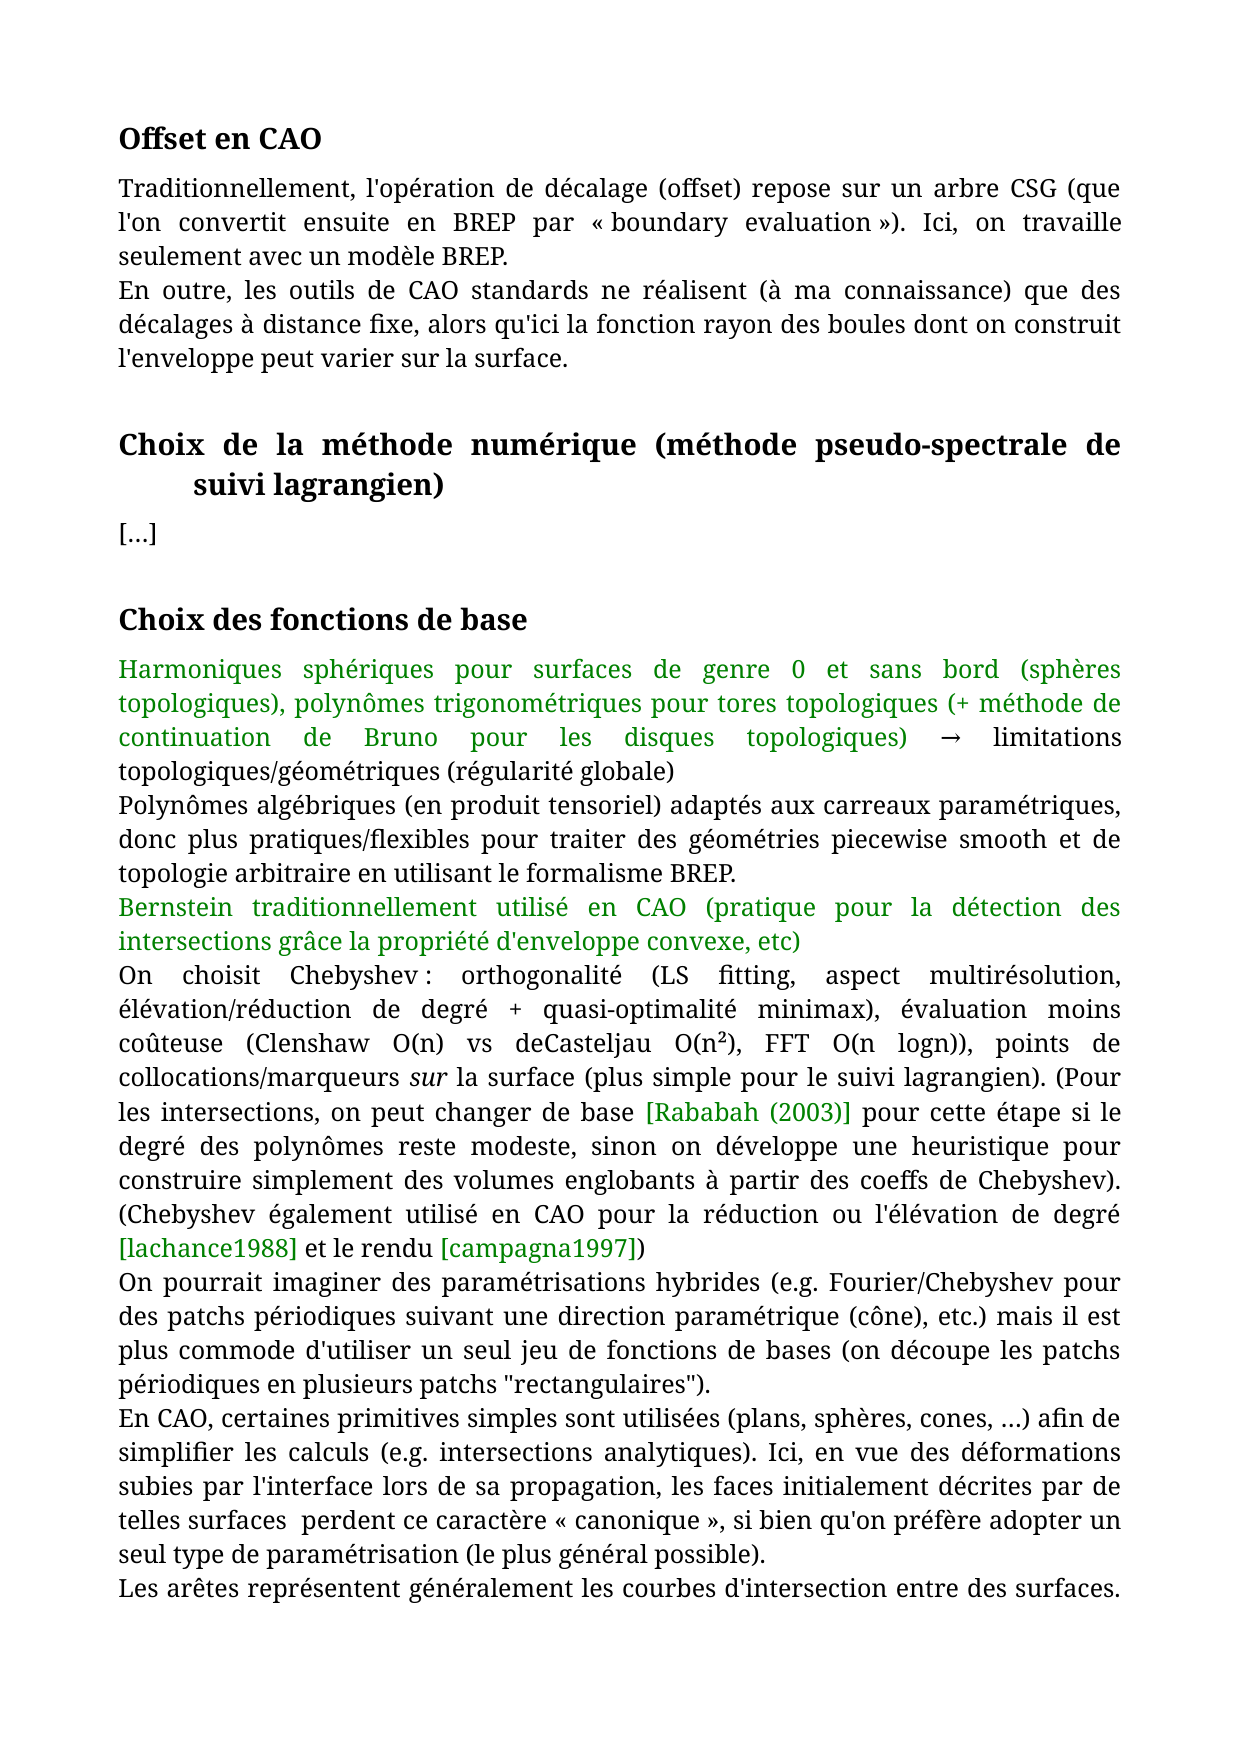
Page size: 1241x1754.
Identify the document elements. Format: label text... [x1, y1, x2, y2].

text Harmoniques sphériques pour surfaces de genre 0 et sans bord (sphères topologiques), polynômes trigonométriques pour tores topologiques (+ méthode de continuation de Bruno pour les disques topologiques) → limitations topologiques/géométriques (régularité globale) [118, 651, 1122, 788]
text Les arêtes représentent généralement les courbes d'intersection entre des surfaces. [118, 1571, 1122, 1605]
text En CAO, certaines primitives simples sont utilisées (plans, sphères, cones, …) afin de simplifier les calculs (e.g. intersections analytiques). Ici, en vue des déformations subies par l'interface lors de sa propagation, les faces initialement décrites par de telles surfaces perdent ce caractère « canonique », si bien qu'on préfère adopter un seul type de paramétrisation (le plus général possible). [118, 1401, 1122, 1571]
subtitle Choix de la méthode numérique (méthode pseudo-spectrale de suivi lagrangien) [118, 424, 1122, 504]
text En outre, les outils de CAO standards ne réalisent (à ma connaissance) que des décalages à distance fixe, alors qu'ici la fonction rayon des boules dont on construit l'enveloppe peut varier sur la surface. [118, 273, 1122, 375]
text Polynômes algébriques (en produit tensoriel) adaptés aux carreaux paramétriques, donc plus pratiques/flexibles pour traiter des géométries piecewise smooth et de topologie arbitraire en utilisant le formalisme BREP. [118, 788, 1122, 890]
text Bernstein traditionnellement utilisé en CAO (pratique pour la détection des intersections grâce la propriété d'enveloppe convexe, etc) [118, 890, 1122, 958]
text […] [118, 516, 1122, 550]
text Traditionnellement, l'opération de décalage (offset) repose sur un arbre CSG (que l'on convertit ensuite en BREP par « boundary evaluation »). Ici, on travaille seulement avec un modèle BREP. [118, 171, 1122, 273]
subtitle Choix des fonctions de base [118, 599, 1122, 639]
text On pourrait imaginer des paramétrisations hybrides (e.g. Fourier/Chebyshev pour des patchs périodiques suivant une direction paramétrique (cône), etc.) mais il est plus commode d'utiliser un seul jeu de fonctions de bases (on découpe les patchs périodiques en plusieurs patchs "rectangulaires"). [118, 1264, 1122, 1401]
subtitle Offset en CAO [118, 118, 1122, 158]
text On choisit Chebyshev : orthogonalité (LS fitting, aspect multirésolution, élévation/réduction de degré + quasi-optimalité minimax), évaluation moins coûteuse (Clenshaw O(n) vs deCasteljau O(n²), FFT O(n logn)), points de collocations/marqueurs sur la surface (plus simple pour le suivi lagrangien). (Pour les intersections, on peut changer de base [Rababah (2003)] pour cette étape si le degré des polynômes reste modeste, sinon on développe une heuristique pour construire simplement des volumes englobants à partir des coeffs de Chebyshev). (Chebyshev également utilisé en CAO pour la réduction ou l'élévation de degré [lachance1988] et le rendu [campagna1997]) [118, 958, 1122, 1264]
